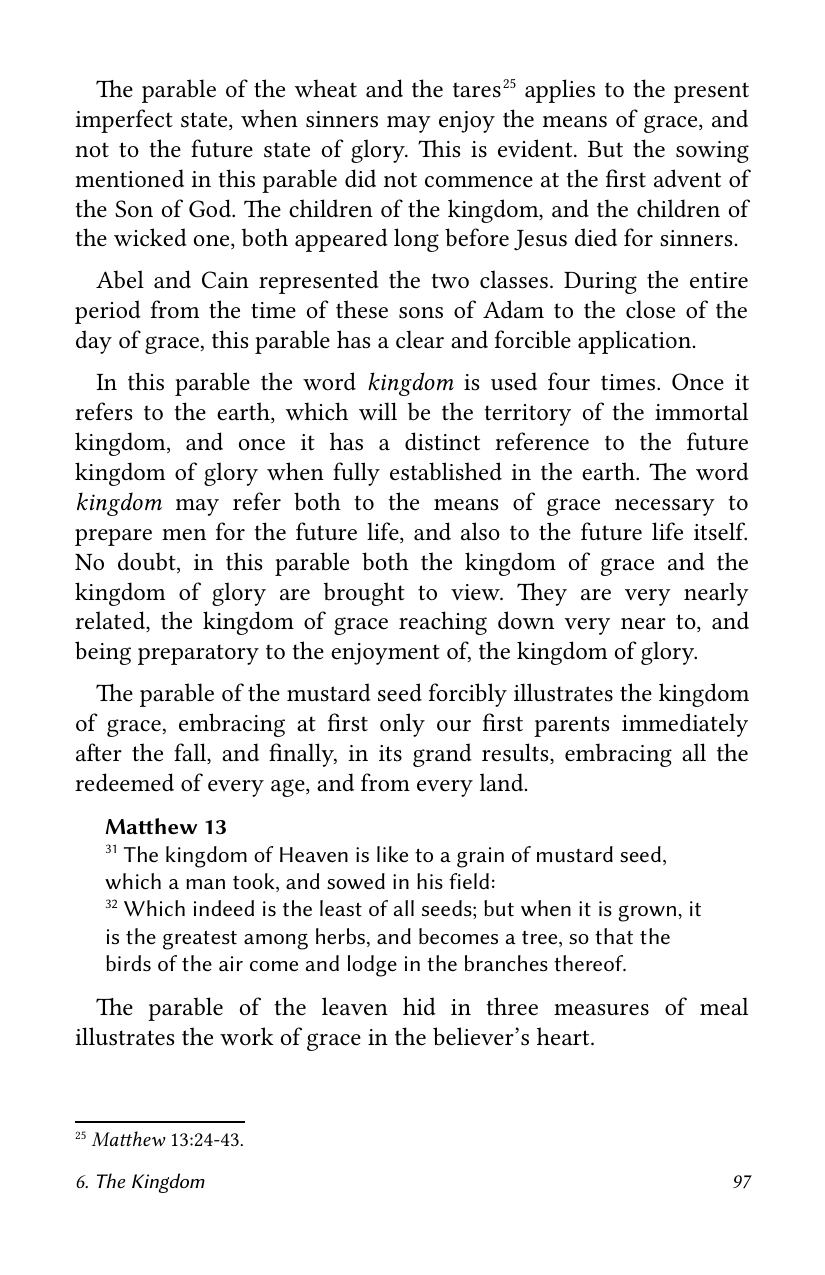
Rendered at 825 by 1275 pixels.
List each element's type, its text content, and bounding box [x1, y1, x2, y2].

text The parable of the mustard seed forcibly illustrates the kingdom of grace, embracing at first only our first parents immediately after the fall, and finally, in its grand results, embracing all the redeemed of every age, and from every land. [75, 679, 750, 797]
text In this parable the word kingdom is used four times. Once it refers to the earth, which will be the territory of the immortal kingdom, and once it has a distinct reference to the future kingdom of glory when fully established in the earth. The word kingdom may refer both to the means of grace necessary to prepare men for the future life, and also to the future life itself. No doubt, in this parable both the kingdom of grace and the kingdom of glory are brought to view. They are very nearly related, the kingdom of grace reaching down very near to, and being preparatory to the enjoyment of, the kingdom of glory. [75, 368, 750, 666]
text The parable of the wheat and the tares applies to the present imperfect state, when sinners may enjoy the means of grace, and not to the future state of glory. This is evident. But the sowing mentioned in this parable did not commence at the first advent of the Son of God. The children of the kingdom, and the children of the wicked one, both appeared long before Jesus died for sinners. [75, 75, 750, 253]
text Abel and Cain represented the two classes. During the entire period from the time of these sons of Adam to the close of the day of grace, this parable has a clear and forcible application. [75, 266, 750, 355]
text 32 Which indeed is the least of all seeds; but when it is grown, it is the greatest among herbs, and becomes a tree, so that the birds of the air come and lodge in the branches thereof. [105, 896, 720, 977]
text 31 The kingdom of Heaven is like to a grain of mustard seed, which a man took, and sowed in his field: [105, 841, 720, 895]
text The parable of the leaven hid in three measures of meal illustrates the work of grace in the believer’s heart. [75, 993, 750, 1052]
text Matthew 13:24-43. [75, 1128, 750, 1152]
text Matthew 13 [105, 814, 750, 840]
